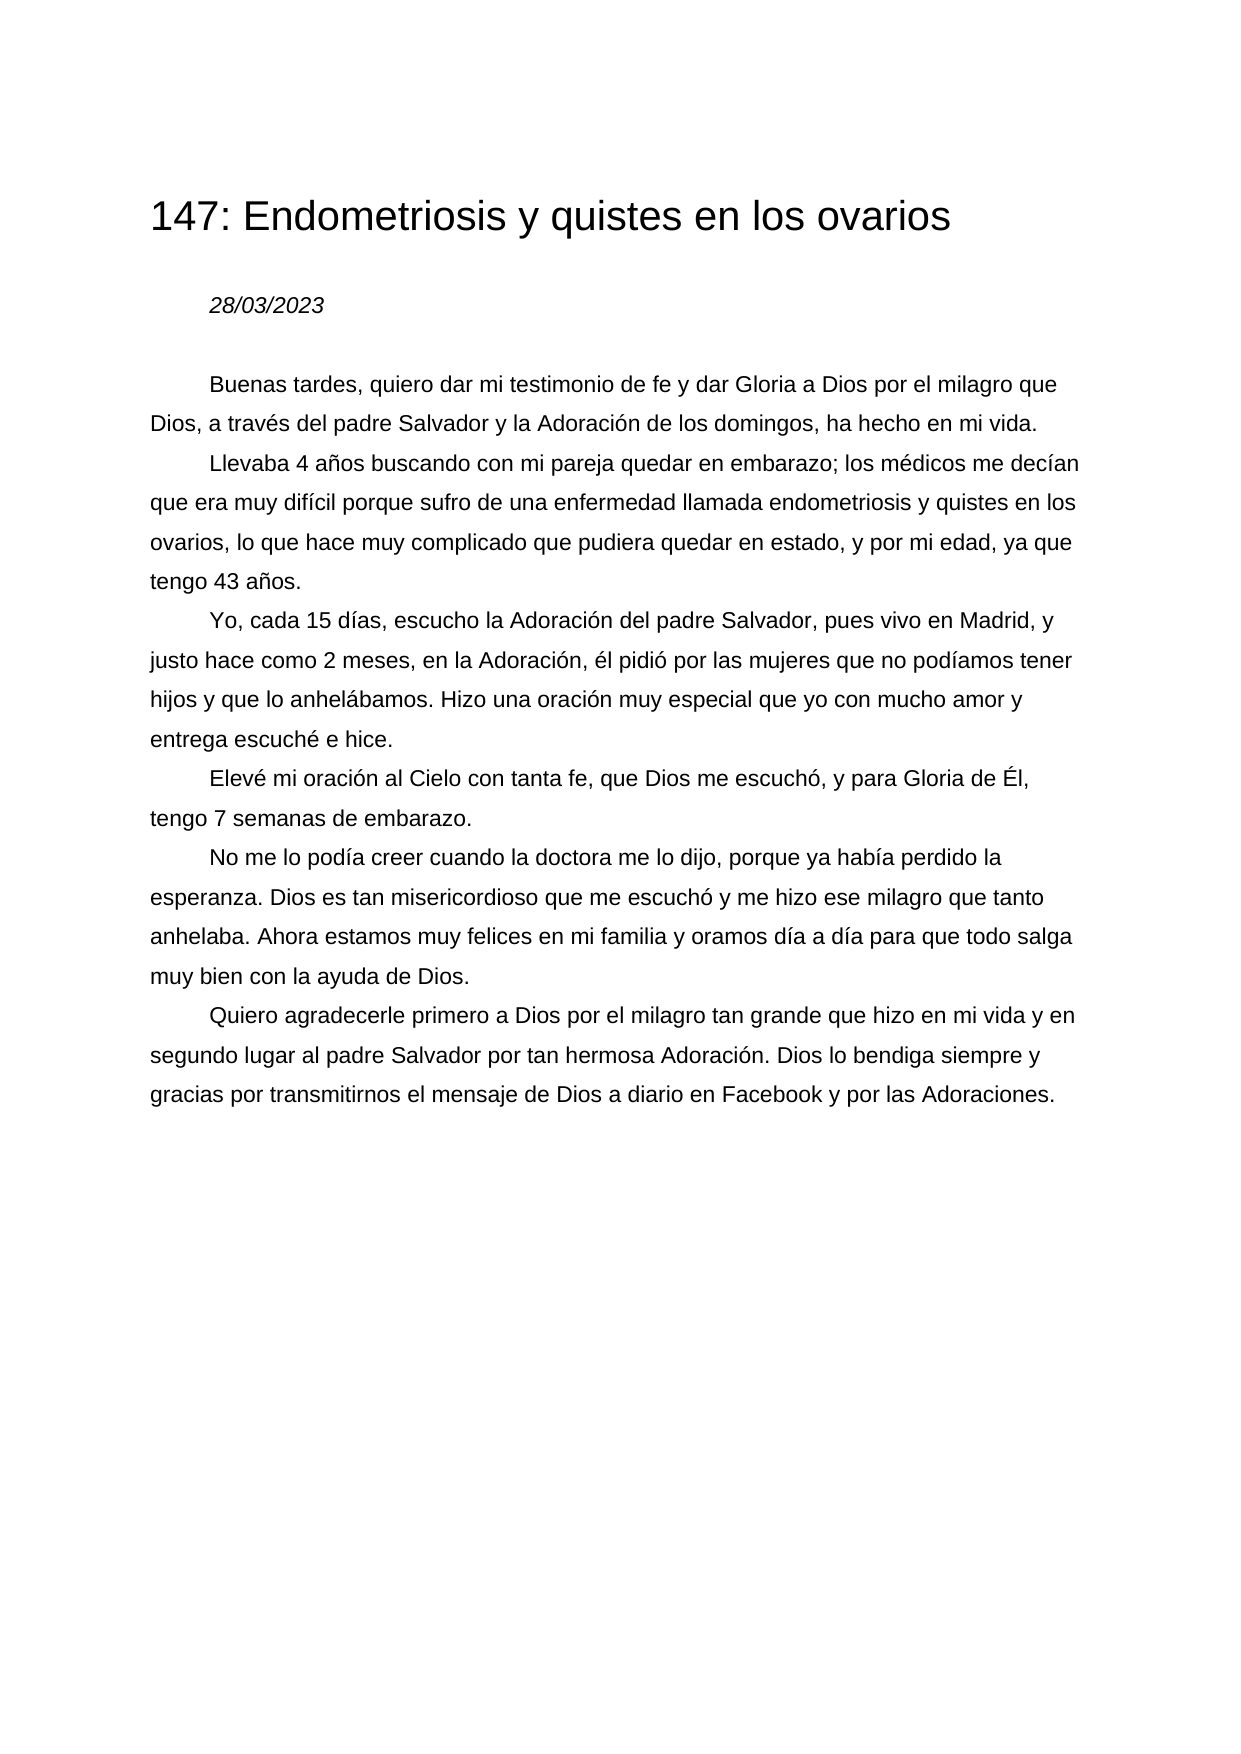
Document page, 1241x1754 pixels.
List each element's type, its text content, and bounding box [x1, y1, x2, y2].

text No me lo podía creer cuando la doctora me lo dijo, porque ya había perdido la esperanza. Dios es tan misericordioso que me escuchó y me hizo ese milagro que tanto anhelaba. Ahora estamos muy felices en mi familia y oramos día a día para que todo salga muy bien con la ayuda de Dios. [150, 844, 1090, 989]
text Elevé mi oración al Cielo con tanta fe, que Dios me escuchó, y para Gloria de Él, tengo 7 semanas de embarazo. [150, 765, 1090, 831]
text Buenas tardes, quiero dar mi testimonio de fe y dar Gloria a Dios por el milagro que Dios, a través del padre Salvador y la Adoración de los domingos, ha hecho en mi vida. [150, 371, 1090, 436]
text 28/03/2023 [150, 292, 1090, 318]
text Quiero agradecerle primero a Dios por el milagro tan grande que hizo en mi vida y en segundo lugar al padre Salvador por tan hermosa Adoración. Dios lo bendiga siempre y gracias por transmitirnos el mensaje de Dios a diario en Facebook y por las Adoraciones. [150, 1002, 1090, 1107]
text Yo, cada 15 días, escucho la Adoración del padre Salvador, pues vivo en Madrid, y justo hace como 2 meses, en la Adoración, él pidió por las mujeres que no podíamos tener hijos y que lo anhelábamos. Hizo una oración muy especial que yo con mucho amor y entrega escuché e hice. [150, 607, 1090, 752]
subtitle 147: Endometriosis y quistes en los ovarios [150, 192, 1090, 239]
text Llevaba 4 años buscando con mi pareja quedar en embarazo; los médicos me decían que era muy difícil porque sufro de una enfermedad llamada endometriosis y quistes en los ovarios, lo que hace muy complicado que pudiera quedar en estado, y por mi edad, ya que tengo 43 años. [150, 449, 1090, 594]
